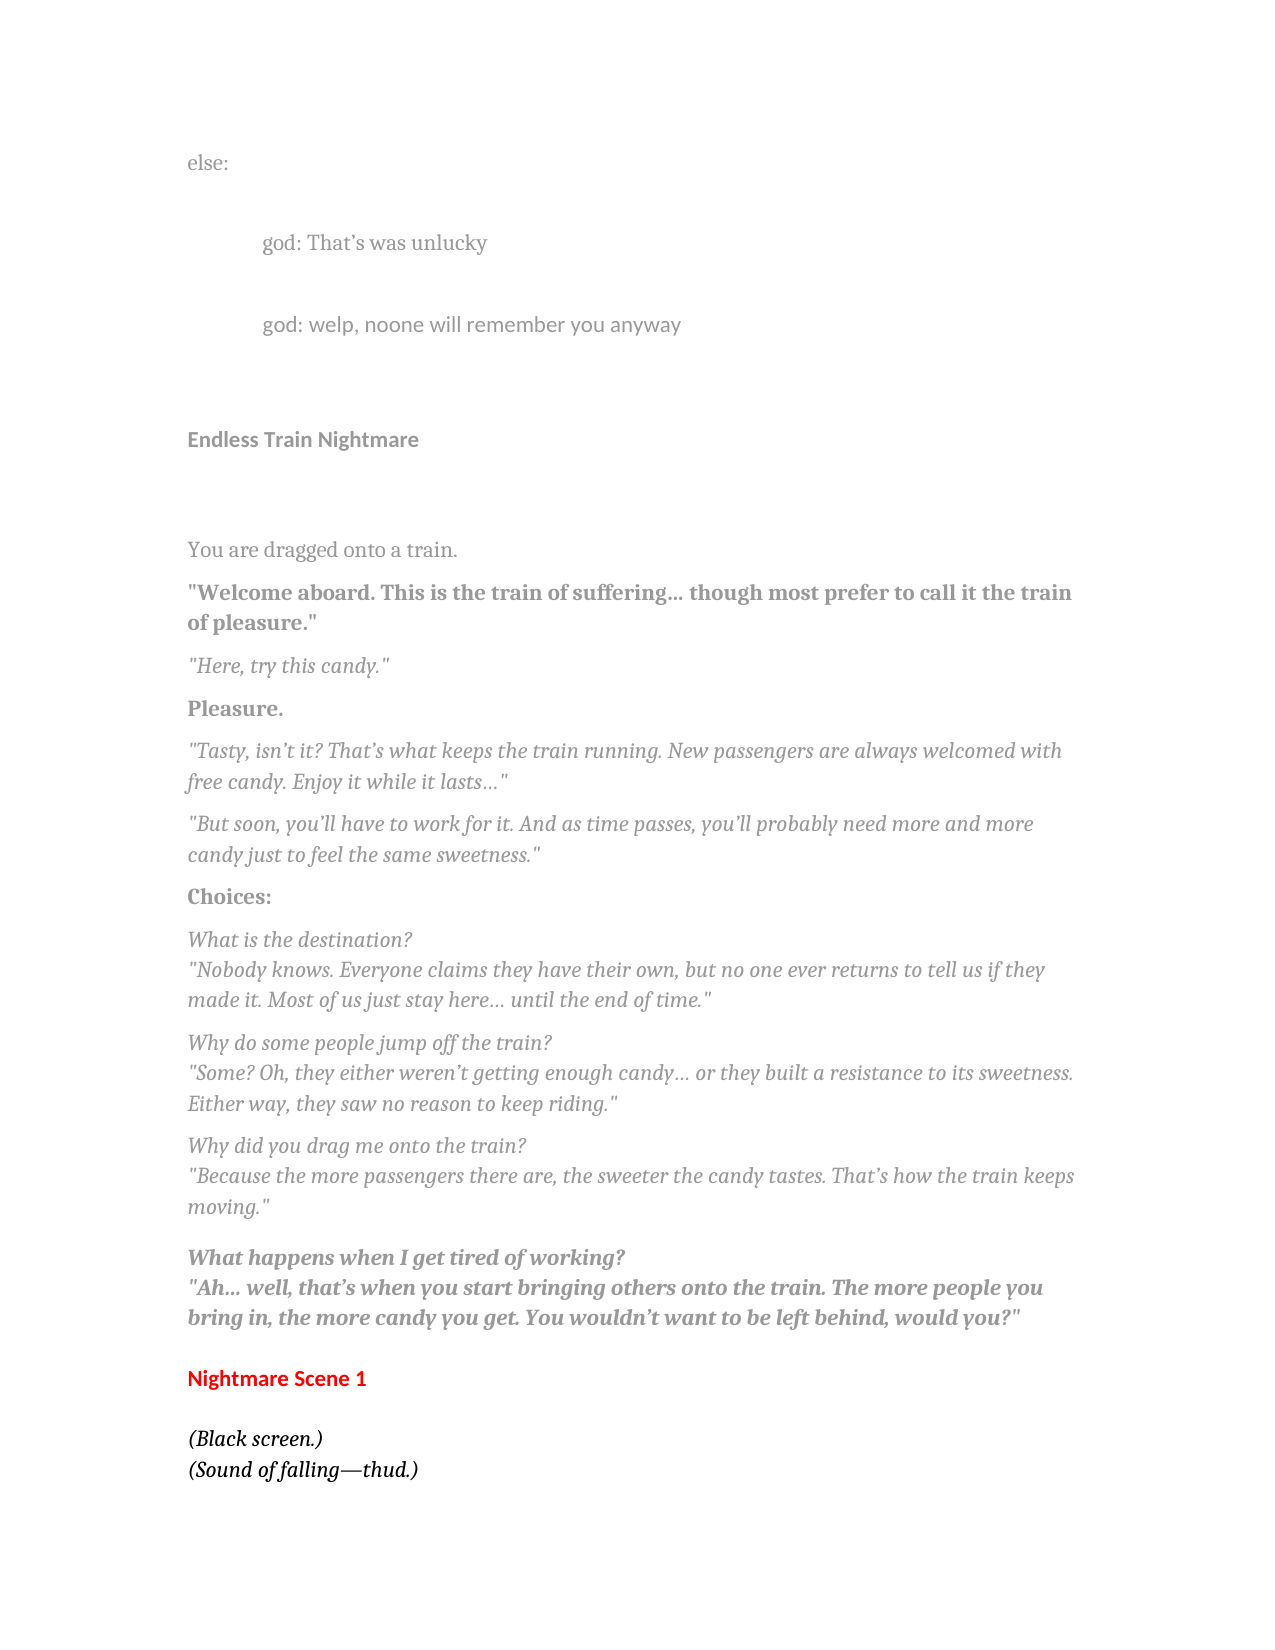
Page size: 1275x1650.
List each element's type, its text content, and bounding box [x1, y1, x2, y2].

text "Welcome aboard. This is the train of suffering… though most prefer to call it the train of pleasure." [187, 580, 1087, 636]
text Pleasure. [187, 696, 1087, 722]
text Why did you drag me onto the train? "Because the more passengers there are, the sweeter the candy tastes. That’s how the train keeps moving." [187, 1133, 1087, 1220]
text What happens when I get tired of working? "Ah… well, that’s when you start bringing others onto the train. The more people you bring in, the more candy you get. You wouldn’t want to be left behind, would you?" [187, 1244, 1087, 1331]
text Why do some people jump off the train? "Some? Oh, they either weren’t getting enough candy… or they built a resistance to its sweetness. Either way, they saw no reason to keep riding." [187, 1030, 1087, 1117]
text god: That’s was unlucky [187, 230, 1087, 257]
text (Black screen.) (Sound of falling—thud.) [187, 1426, 1087, 1483]
text "Here, try this candy." [187, 653, 1087, 679]
subtitle Endless Train Nightmare [187, 393, 1087, 453]
text "But soon, you’ll have to work for it. And as time passes, you’ll probably need more and more candy just to feel the same sweetness." [187, 811, 1087, 868]
text else: [187, 150, 1087, 176]
subtitle god: welp, noone will remember you anyway [187, 310, 1087, 338]
text Choices: [187, 884, 1087, 910]
text You are dragged onto a train. [187, 537, 1087, 563]
text What is the destination? "Nobody knows. Everyone claims they have their own, but no one ever returns to tell us if they made it. Most of us just stay here… until the end of time." [187, 927, 1087, 1013]
subtitle Nightmare Scene 1 [187, 1364, 1087, 1393]
text "Tasty, isn’t it? That’s what keeps the train running. New passengers are always welcomed with free candy. Enjoy it while it lasts…" [187, 738, 1087, 795]
